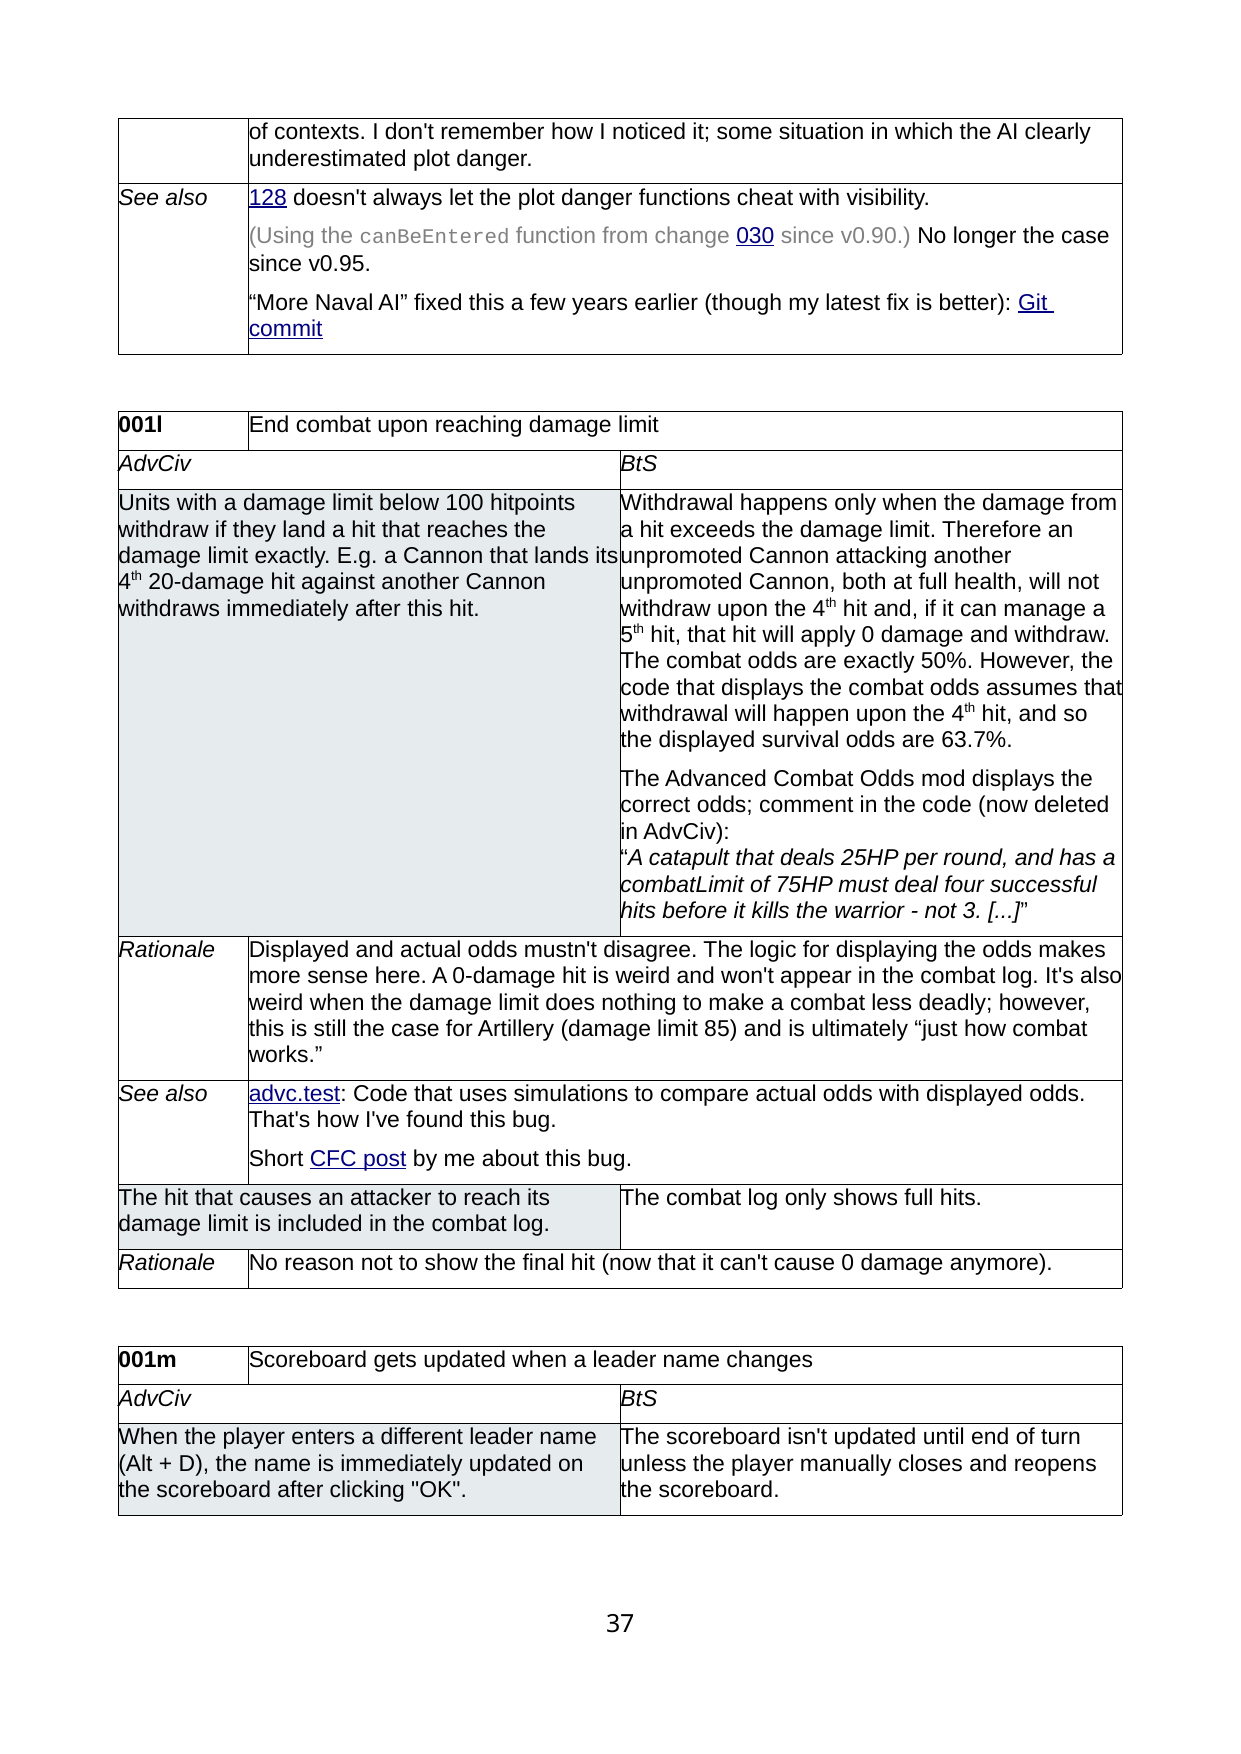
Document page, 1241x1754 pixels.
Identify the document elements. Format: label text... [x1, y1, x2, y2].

table_cell See also [119, 1081, 248, 1184]
table_cell Displayed and actual odds mustn't disagree. The logic for displaying the odds makes more sense here. A 0-damage hit is weird and won't appear in the combat log. It's also weird when the damage limit does nothing to make a combat less deadly; however, this is still the case for Artillery (damage limit 85) and is ultimately “just how combat works.” [249, 937, 1122, 1080]
table_cell AdvCiv [119, 1385, 620, 1423]
table_cell BtS [621, 451, 1122, 489]
table_cell AdvCiv [119, 451, 620, 489]
table_cell Units with a damage limit below 100 hitpoints withdraw if they land a hit that reaches the damage limit exactly. E.g. a Cannon that lands its 4th 20-damage hit against another Cannon withdraws immediately after this hit. [119, 490, 620, 936]
table_cell See also [119, 184, 248, 354]
table_cell When the player enters a different leader name (Alt + D), the name is immediately updated on the scoreboard after clicking "OK". [119, 1424, 620, 1515]
table_cell No reason not to show the final hit (now that it can't cause 0 damage anymore). [249, 1250, 1122, 1288]
table_cell BtS [621, 1385, 1122, 1423]
table_cell of contexts. I don't remember how I noticed it; some situation in which the AI clearly underestimated plot danger. [249, 119, 1122, 183]
table_header Scoreboard gets updated when a leader name changes [249, 1347, 1122, 1384]
table_cell The combat log only shows full hits. [621, 1185, 1122, 1249]
table_cell advc.test: Code that uses simulations to compare actual odds with displayed odds. That's how I've found this bug. Short CFC post by me about this bug. [249, 1081, 1122, 1184]
table_header End combat upon reaching damage limit [249, 412, 1122, 450]
table_cell Rationale [119, 937, 248, 1080]
table_cell Rationale [119, 1250, 248, 1288]
table_header 001l [119, 412, 248, 450]
table_header 001m [119, 1347, 248, 1384]
table_cell Withdrawal happens only when the damage from a hit exceeds the damage limit. Therefore an unpromoted Cannon attacking another unpromoted Cannon, both at full health, will not withdraw upon the 4th hit and, if it can manage a 5th hit, that hit will apply 0 damage and withdraw. The combat odds are exactly 50%. However, the code that displays the combat odds assumes that withdrawal will happen upon the 4th hit, and so the displayed survival odds are 63.7%. The Advanced Combat Odds mod displays the correct odds; comment in the code (now deleted in AdvCiv): “A catapult that deals 25HP per round, and has a combatLimit of 75HP must deal four successful hits before it kills the warrior - not 3. [...]” [621, 490, 1122, 936]
table_cell The hit that causes an attacker to reach its damage limit is included in the combat log. [119, 1185, 620, 1249]
table_cell The scoreboard isn't updated until end of turn unless the player manually closes and reopens the scoreboard. [621, 1424, 1122, 1515]
table_cell [119, 119, 248, 183]
table_cell 128 doesn't always let the plot danger functions cheat with visibility. (Using the canBeEntered function from change 030 since v0.90.) No longer the case since v0.95. “More Naval AI” fixed this a few years earlier (though my latest fix is better): Git commit [249, 184, 1122, 354]
